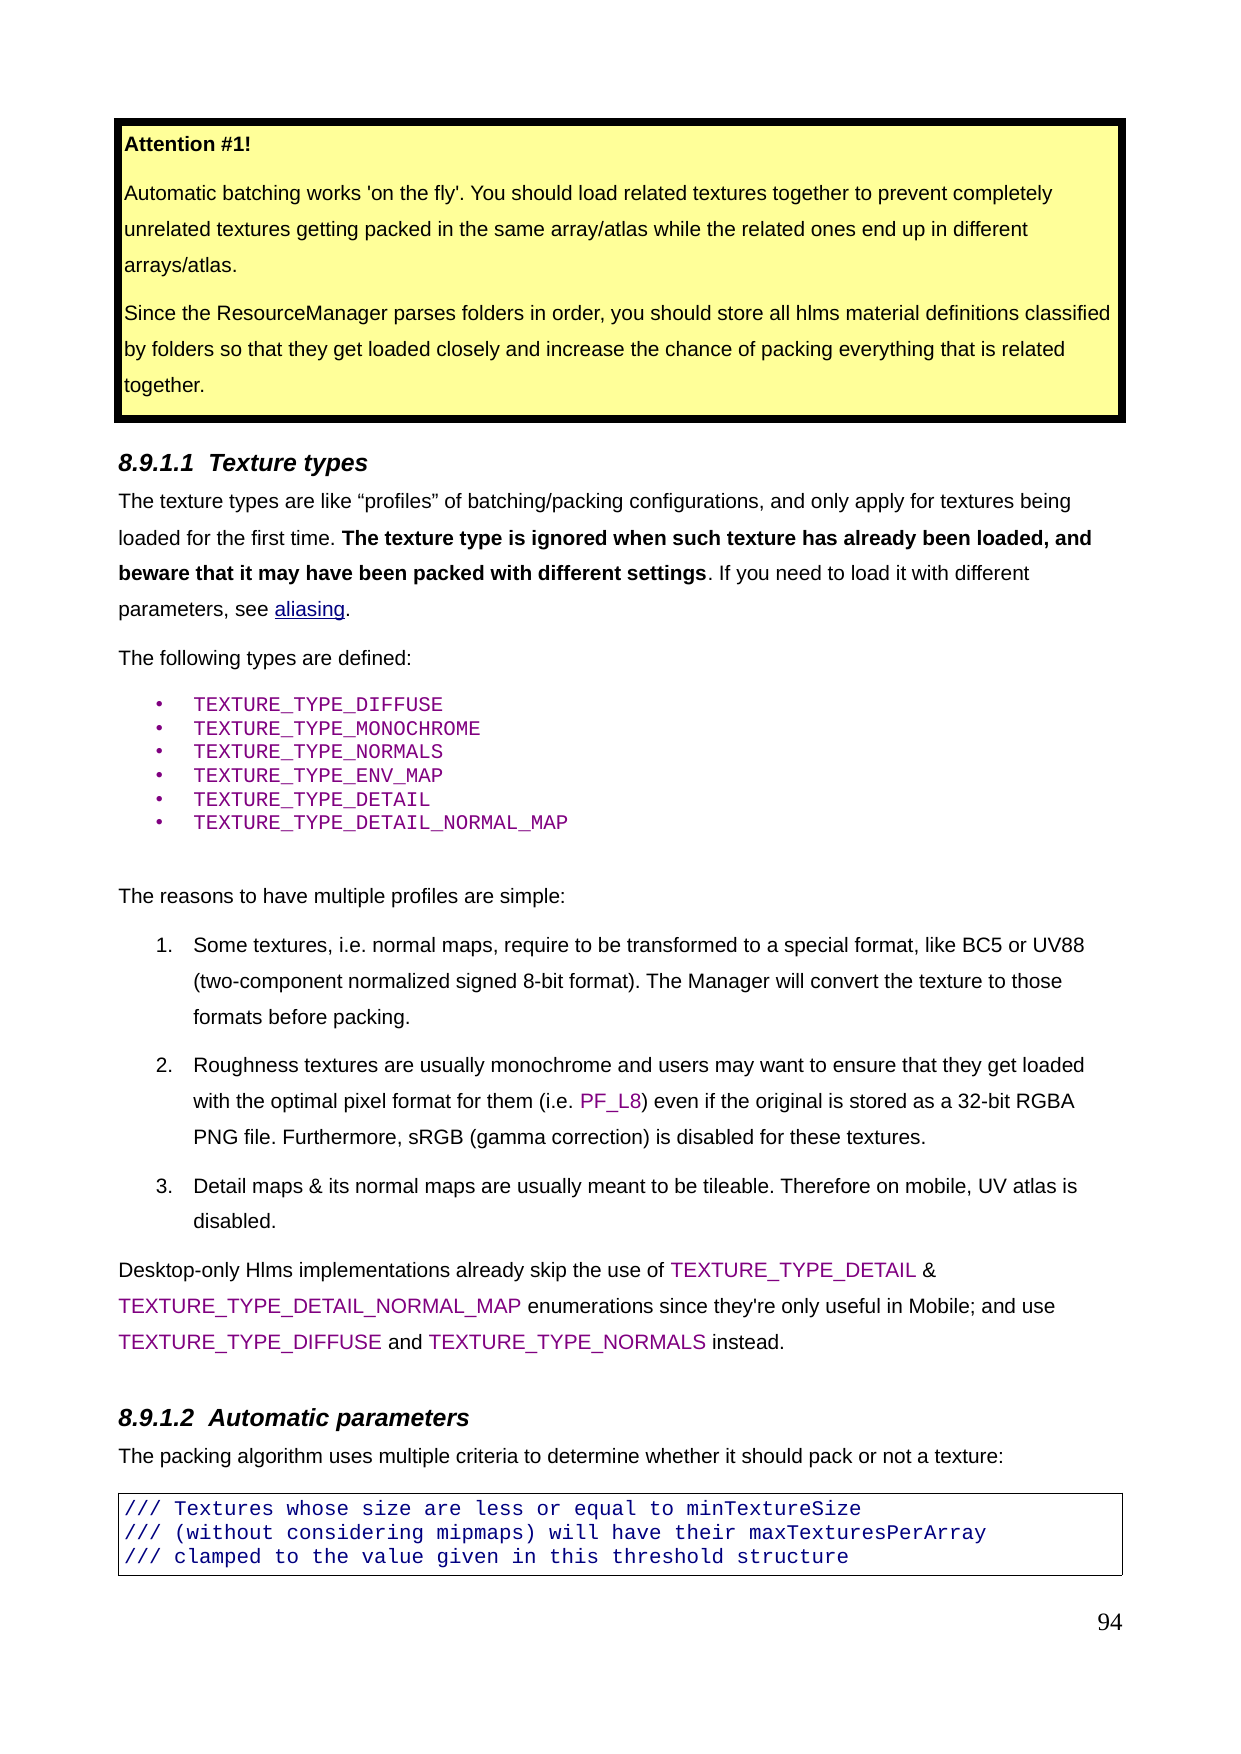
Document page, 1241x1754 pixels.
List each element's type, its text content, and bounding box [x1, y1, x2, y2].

list TEXTURE_TYPE_MONOCHROME [156, 718, 1122, 741]
list TEXTURE_TYPE_NORMALS [156, 741, 1122, 765]
list Detail maps & its normal maps are usually meant to be tileable. Therefore on mobile, UV atlas is disabled. [156, 1173, 1122, 1233]
text The following types are defined: [118, 646, 1122, 669]
table_header Attention #1! Automatic batching works 'on the fly'. You should load related textures together to prevent completely unrelated textures getting packed in the same array/atlas while the related ones end up in different arrays/atlas. Since the ResourceManager parses folders in order, you should store all hlms material definitions classified by folders so that they get loaded closely and increase the chance of packing everything that is related together. [122, 126, 1118, 415]
text The packing algorithm uses multiple criteria to determine whether it should pack or not a texture: [118, 1444, 1122, 1468]
list Some textures, i.e. normal maps, require to be transformed to a special format, like BC5 or UV88 (two-component normalized signed 8-bit format). The Manager will convert the texture to those formats before packing. [156, 933, 1122, 1029]
text The reasons to have multiple profiles are simple: [118, 884, 1122, 908]
text Desktop-only Hlms implementations already skip the use of TEXTURE_TYPE_DETAIL & TEXTURE_TYPE_DETAIL_NORMAL_MAP enumerations since they're only useful in Mobile; and use TEXTURE_TYPE_DIFFUSE and TEXTURE_TYPE_NORMALS instead. [118, 1258, 1122, 1354]
subtitle Automatic parameters [118, 1403, 1122, 1432]
list TEXTURE_TYPE_ENV_MAP [156, 765, 1122, 789]
table_header /// Textures whose size are less or equal to minTextureSize /// (without considering mipmaps) will have their maxTexturesPerArray /// clamped to the value given in this threshold structure [119, 1494, 1122, 1575]
list TEXTURE_TYPE_DETAIL_NORMAL_MAP [156, 812, 1122, 836]
subtitle Texture types [118, 448, 1122, 477]
list TEXTURE_TYPE_DIFFUSE [156, 694, 1122, 718]
list TEXTURE_TYPE_DETAIL [156, 789, 1122, 812]
text The texture types are like “profiles” of batching/packing configurations, and only apply for textures being loaded for the first time. The texture type is ignored when such texture has already been loaded, and beware that it may have been packed with different settings. If you need to load it with different parameters, see aliasing. [118, 489, 1122, 621]
list Roughness textures are usually monochrome and users may want to ensure that they get loaded with the optimal pixel format for them (i.e. PF_L8) even if the original is stored as a 32-bit RGBA PNG file. Furthermore, sRGB (gamma correction) is disabled for these textures. [156, 1053, 1122, 1149]
